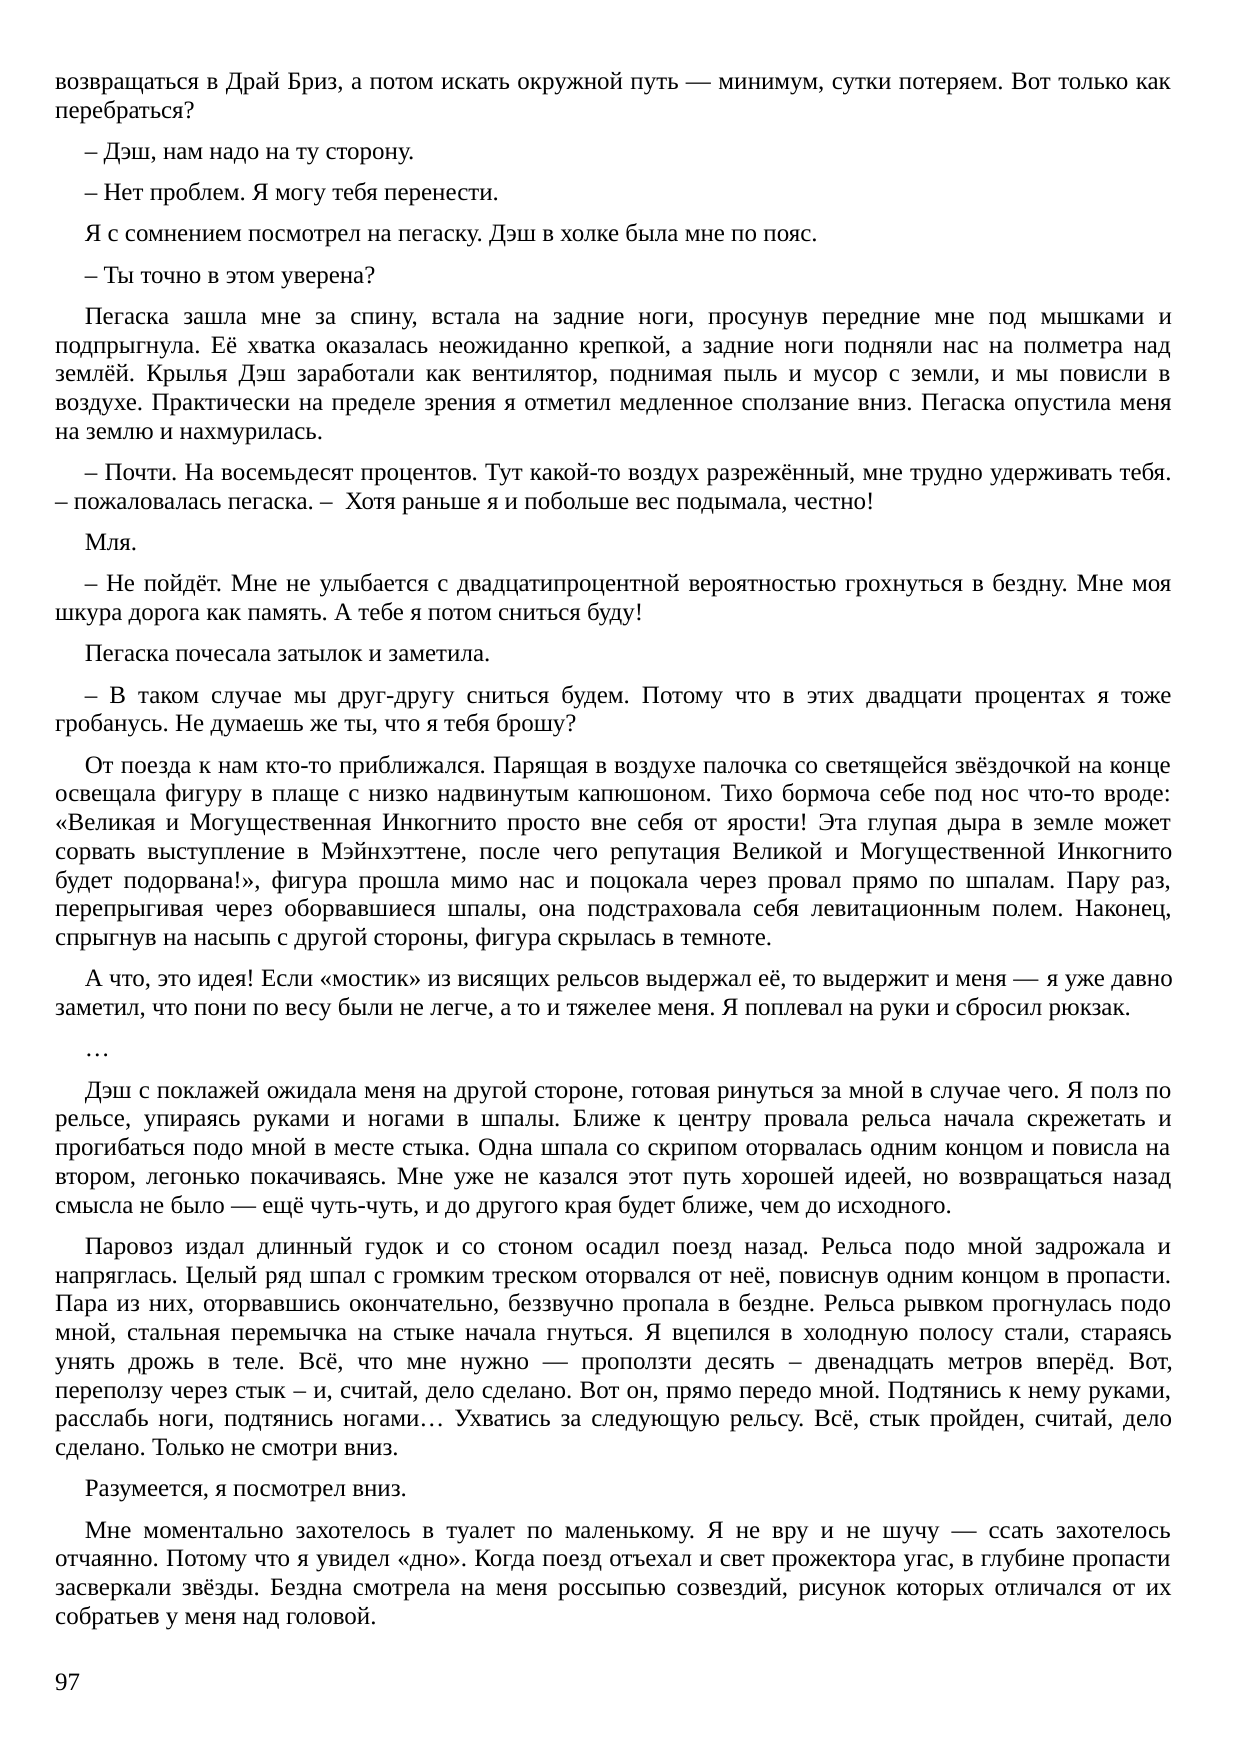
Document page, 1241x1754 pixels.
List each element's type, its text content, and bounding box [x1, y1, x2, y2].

text Пегаска почесала затылок и заметила. [55, 638, 1173, 667]
text Мля. [55, 527, 1173, 556]
text От поезда к нам кто-то приближался. Парящая в воздухе палочка со светящейся звёздочкой на конце освещала фигуру в плаще с низко надвинутым капюшоном. Тихо бормоча себе под нос что-то вроде: «Великая и Могущественная Инкогнито просто вне себя от ярости! Эта глупая дыра в земле может сорвать выступление в Мэйнхэттене, после чего репутация Великой и Могущественной Инкогнито будет подорвана!», фигура прошла мимо нас и поцокала через провал прямо по шпалам. Пару раз, перепрыгивая через оборвавшиеся шпалы, она подстраховала себя левитационным полем. Наконец, спрыгнув на насыпь с другой стороны, фигура скрылась в темноте. [55, 750, 1173, 951]
text Дэш с поклажей ожидала меня на другой стороне, готовая ринуться за мной в случае чего. Я полз по рельсе, упираясь руками и ногами в шпалы. Ближе к центру провала рельса начала скрежетать и прогибаться подо мной в месте стыка. Одна шпала со скрипом оторвалась одним концом и повисла на втором, легонько покачиваясь. Мне уже не казался этот путь хорошей идеей, но возвращаться назад смысла не было — ещё чуть-чуть, и до другого края будет ближе, чем до исходного. [55, 1075, 1173, 1218]
text … [55, 1033, 1173, 1062]
text Разумеется, я посмотрел вниз. [55, 1473, 1173, 1502]
text Я с сомнением посмотрел на пегаску. Дэш в холке была мне по пояс. [55, 218, 1173, 247]
text – Почти. На восемьдесят процентов. Тут какой-то воздух разрежённый, мне трудно удерживать тебя. – пожаловалась пегаска. – Хотя раньше я и побольше вес подымала, честно! [55, 457, 1173, 515]
text – Ты точно в этом уверена? [55, 260, 1173, 288]
text А что, это идея! Если «мостик» из висящих рельсов выдержал её, то выдержит и меня — я уже давно заметил, что пони по весу были не легче, а то и тяжелее меня. Я поплевал на руки и сбросил рюкзак. [55, 963, 1173, 1021]
text Пегаска зашла мне за спину, встала на задние ноги, просунув передние мне под мышками и подпрыгнула. Её хватка оказалась неожиданно крепкой, а задние ноги подняли нас на полметра над землёй. Крылья Дэш заработали как вентилятор, поднимая пыль и мусор с земли, и мы повисли в воздухе. Практически на пределе зрения я отметил медленное сползание вниз. Пегаска опустила меня на землю и нахмурилась. [55, 301, 1173, 445]
text возвращаться в Драй Бриз, а потом искать окружной путь — минимум, сутки потеряем. Вот только как перебраться? [55, 66, 1173, 123]
text – Дэш, нам надо на ту сторону. [55, 136, 1173, 165]
text Мне моментально захотелось в туалет по маленькому. Я не вру и не шучу — ссать захотелось отчаянно. Потому что я увидел «дно». Когда поезд отъехал и свет прожектора угас, в глубине пропасти засверкали звёзды. Бездна смотрела на меня россыпью созвездий, рисунок которых отличался от их собратьев у меня над головой. [55, 1515, 1173, 1630]
text – Нет проблем. Я могу тебя перенести. [55, 177, 1173, 206]
text – В таком случае мы друг-другу сниться будем. Потому что в этих двадцати процентах я тоже гробанусь. Не думаешь же ты, что я тебя брошу? [55, 680, 1173, 737]
text Паровоз издал длинный гудок и со стоном осадил поезд назад. Рельса подо мной задрожала и напряглась. Целый ряд шпал с громким треском оторвался от неё, повиснув одним концом в пропасти. Пара из них, оторвавшись окончательно, беззвучно пропала в бездне. Рельса рывком прогнулась подо мной, стальная перемычка на стыке начала гнуться. Я вцепился в холодную полосу стали, стараясь унять дрожь в теле. Всё, что мне нужно — проползти десять – двенадцать метров вперёд. Вот, переползу через стык – и, считай, дело сделано. Вот он, прямо передо мной. Подтянись к нему руками, расслабь ноги, подтянись ногами… Ухватись за следующую рельсу. Всё, стык пройден, считай, дело сделано. Только не смотри вниз. [55, 1231, 1173, 1461]
text – Не пойдёт. Мне не улыбается с двадцатипроцентной вероятностью грохнуться в бездну. Мне моя шкура дорога как память. А тебе я потом сниться буду! [55, 568, 1173, 626]
